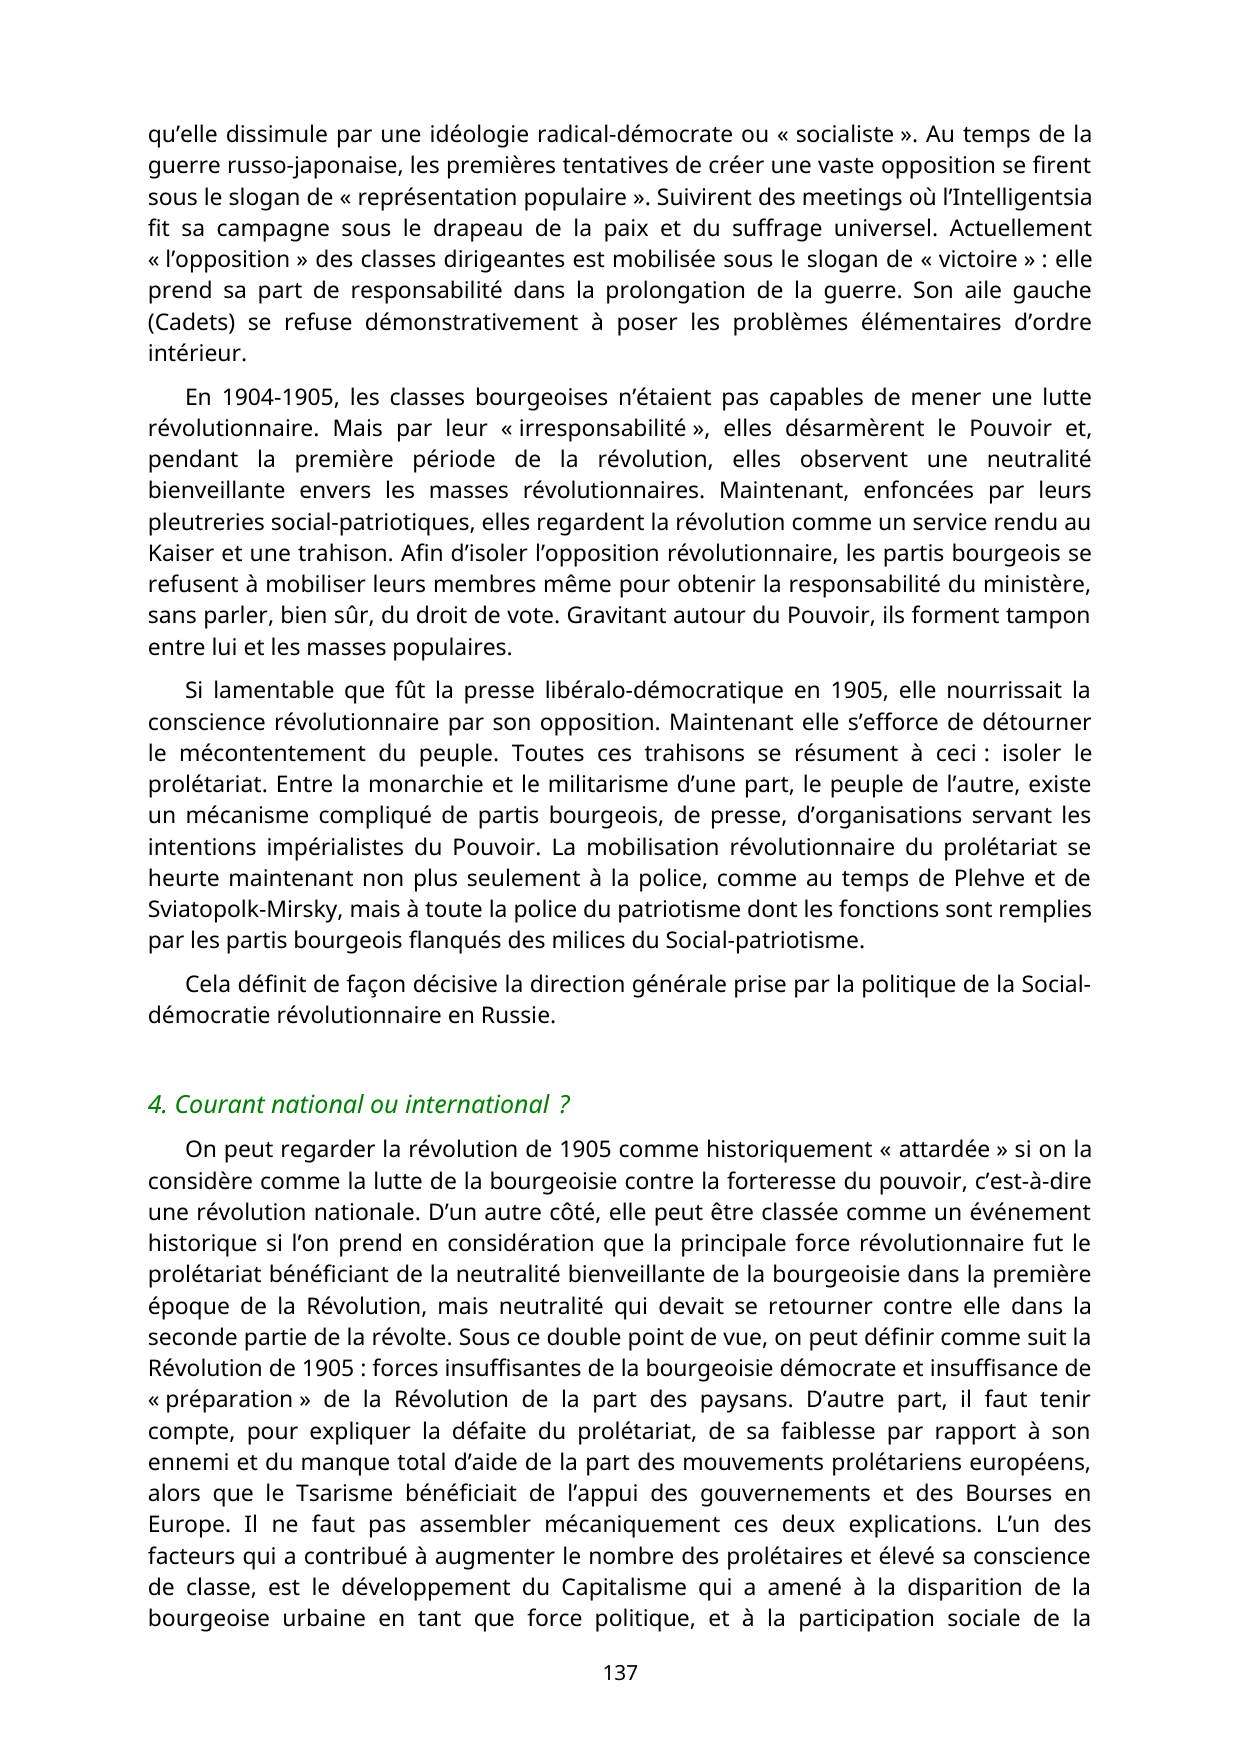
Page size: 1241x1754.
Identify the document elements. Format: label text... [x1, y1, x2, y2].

text Cela définit de façon décisive la direction générale prise par la politique de la Social-démocratie révolutionnaire en Russie. [148, 968, 1093, 1031]
text On peut regarder la révolution de 1905 comme historiquement « attardée » si on la considère comme la lutte de la bourgeoisie contre la forteresse du pouvoir, c’est-à-dire une révolution nationale. D’un autre côté, elle peut être classée comme un événement historique si l’on prend en considération que la principale force révolutionnaire fut le prolétariat bénéficiant de la neutralité bienveillante de la bourgeoisie dans la première époque de la Révolution, mais neutralité qui devait se retourner contre elle dans la seconde partie de la révolte. Sous ce double point de vue, on peut définir comme suit la Révolution de 1905 : forces insuffisantes de la bourgeoisie démocrate et insuffisance de « préparation » de la Révolution de la part des paysans. D’autre part, il faut tenir compte, pour expliquer la défaite du prolétariat, de sa faiblesse par rapport à son ennemi et du manque total d’aide de la part des mouvements prolétariens européens, alors que le Tsarisme bénéficiait de l’appui des gouvernements et des Bourses en Europe. Il ne faut pas assembler mécaniquement ces deux explications. L’un des facteurs qui a contribué à augmenter le nombre des prolétaires et élevé sa conscience de classe, est le développement du Capitalisme qui a amené à la disparition de la bourgeoise urbaine en tant que force politique, et à la participation sociale de la [148, 1133, 1093, 1633]
text qu’elle dissimule par une idéologie radical-démocrate ou « socialiste ». Au temps de la guerre russo-japonaise, les premières tentatives de créer une vaste opposition se firent sous le slogan de « représentation populaire ». Suivirent des meetings où l’Intelligentsia fit sa campagne sous le drapeau de la paix et du suffrage universel. Actuellement « l’opposition » des classes dirigeantes est mobilisée sous le slogan de « victoire » : elle prend sa part de responsabilité dans la prolongation de la guerre. Son aile gauche (Cadets) se refuse démonstrativement à poser les problèmes élémentaires d’ordre intérieur. [148, 118, 1093, 368]
text Si lamentable que fût la presse libéralo-démocratique en 1905, elle nourrissait la conscience révolutionnaire par son opposition. Maintenant elle s’efforce de détourner le mécontentement du peuple. Toutes ces trahisons se résument à ceci : isoler le prolétariat. Entre la monarchie et le militarisme d’une part, le peuple de l’autre, existe un mécanisme compliqué de partis bourgeois, de presse, d’organisations servant les intentions impérialistes du Pouvoir. La mobilisation révolutionnaire du prolétariat se heurte maintenant non plus seulement à la police, comme au temps de Plehve et de Sviatopolk-Mirsky, mais à toute la police du patriotisme dont les fonctions sont remplies par les partis bourgeois flanqués des milices du Social-patriotisme. [148, 674, 1093, 956]
text 4. Courant national ou international ? [148, 1087, 1093, 1121]
text En 1904-1905, les classes bourgeoises n’étaient pas capables de mener une lutte révolutionnaire. Mais par leur « irresponsabilité », elles désarmèrent le Pouvoir et, pendant la première période de la révolution, elles observent une neutralité bienveillante envers les masses révolutionnaires. Maintenant, enfoncées par leurs pleutreries social-patriotiques, elles regardent la révolution comme un service rendu au Kaiser et une trahison. Afin d’isoler l’opposition révolutionnaire, les partis bourgeois se refusent à mobiliser leurs membres même pour obtenir la responsabilité du ministère, sans parler, bien sûr, du droit de vote. Gravitant autour du Pouvoir, ils forment tampon entre lui et les masses populaires. [148, 381, 1093, 662]
